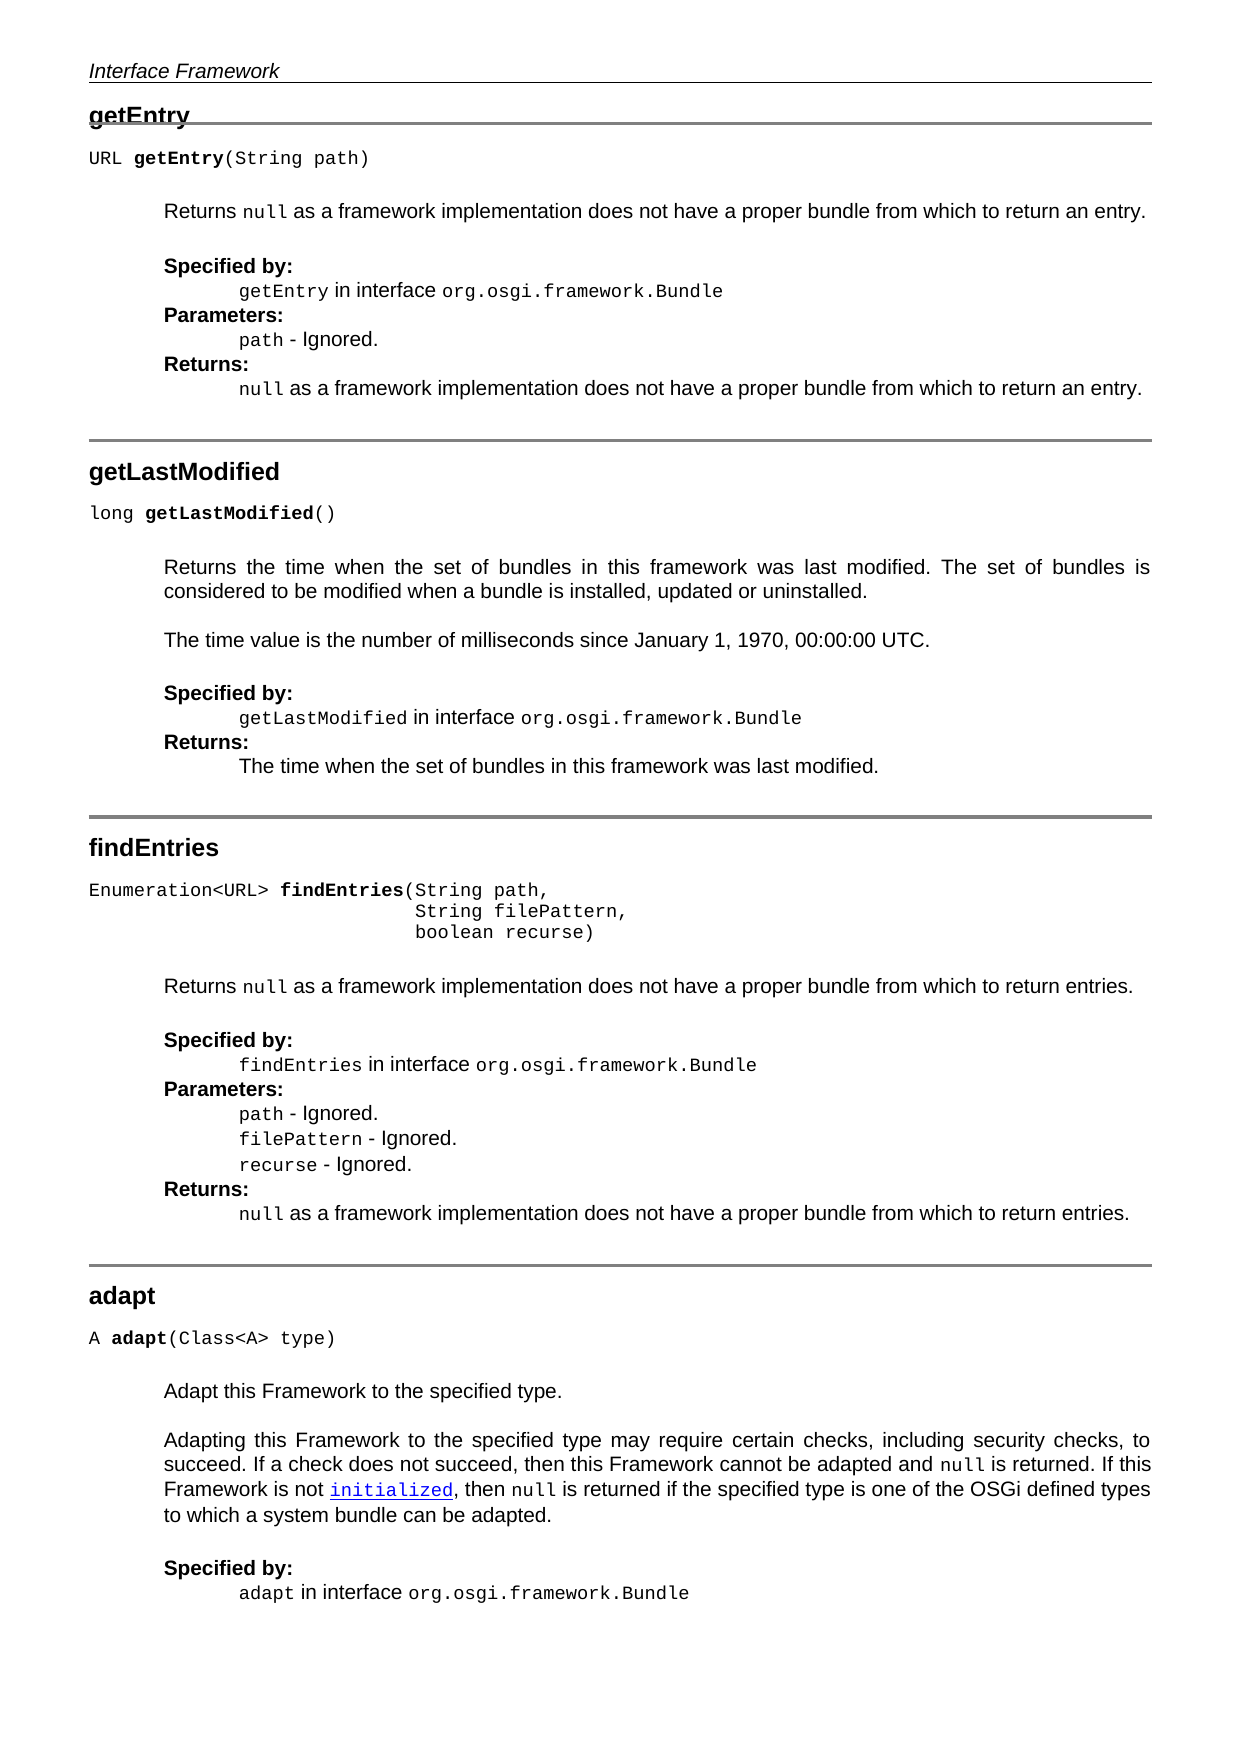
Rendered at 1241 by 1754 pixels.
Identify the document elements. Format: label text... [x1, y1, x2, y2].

text The time when the set of bundles in this framework was last modified. [238, 754, 1152, 778]
text adapt in interface org.osgi.framework.Bundle [238, 1579, 1152, 1605]
text Specified by: [163, 1028, 1152, 1052]
text Specified by: [163, 681, 1152, 704]
text null as a framework implementation does not have a proper bundle from which to return an entry. [238, 376, 1152, 401]
text Specified by: [163, 1556, 1152, 1579]
text Returns null as a framework implementation does not have a proper bundle from which to return entries. [163, 973, 1152, 999]
text Parameters: [163, 1077, 1152, 1101]
text path - Ignored. [238, 1101, 1152, 1126]
text Specified by: [163, 254, 1152, 278]
text Enumeration<URL> findEntries(String path, String filePattern, boolean recurse) [88, 881, 1152, 944]
text Returns: [163, 730, 1152, 754]
text Adapting this Framework to the specified type may require certain checks, including security checks, to succeed. If a check does not succeed, then this Framework cannot be adapted and null is returned. If this Framework is not initialized, then null is returned if the specified type is one of the OSGi defined types to which a system bundle can be adapted. [163, 1428, 1152, 1526]
text Returns: [163, 1177, 1152, 1201]
text Adapt this Framework to the specified type. [163, 1379, 1152, 1403]
text Returns null as a framework implementation does not have a proper bundle from which to return an entry. [163, 199, 1152, 224]
text filePattern - Ignored. [238, 1126, 1152, 1151]
text getEntry in interface org.osgi.framework.Bundle [238, 278, 1152, 303]
text Returns the time when the set of bundles in this framework was last modified. The set of bundles is considered to be modified when a bundle is installed, updated or uninstalled. [163, 554, 1152, 602]
text long getLastModified() [88, 504, 1152, 525]
text getLastModified in interface org.osgi.framework.Bundle [238, 704, 1152, 730]
text Parameters: [163, 303, 1152, 327]
text recurse - Ignored. [238, 1151, 1152, 1177]
text Returns: [163, 352, 1152, 376]
text findEntries in interface org.osgi.framework.Bundle [238, 1052, 1152, 1077]
text path - Ignored. [238, 327, 1152, 352]
text null as a framework implementation does not have a proper bundle from which to return entries. [238, 1201, 1152, 1226]
text A adapt(Class<A> type) [88, 1329, 1152, 1350]
text The time value is the number of milliseconds since January 1, 1970, 00:00:00 UTC. [163, 627, 1152, 651]
text URL getEntry(String path) [88, 149, 1152, 170]
